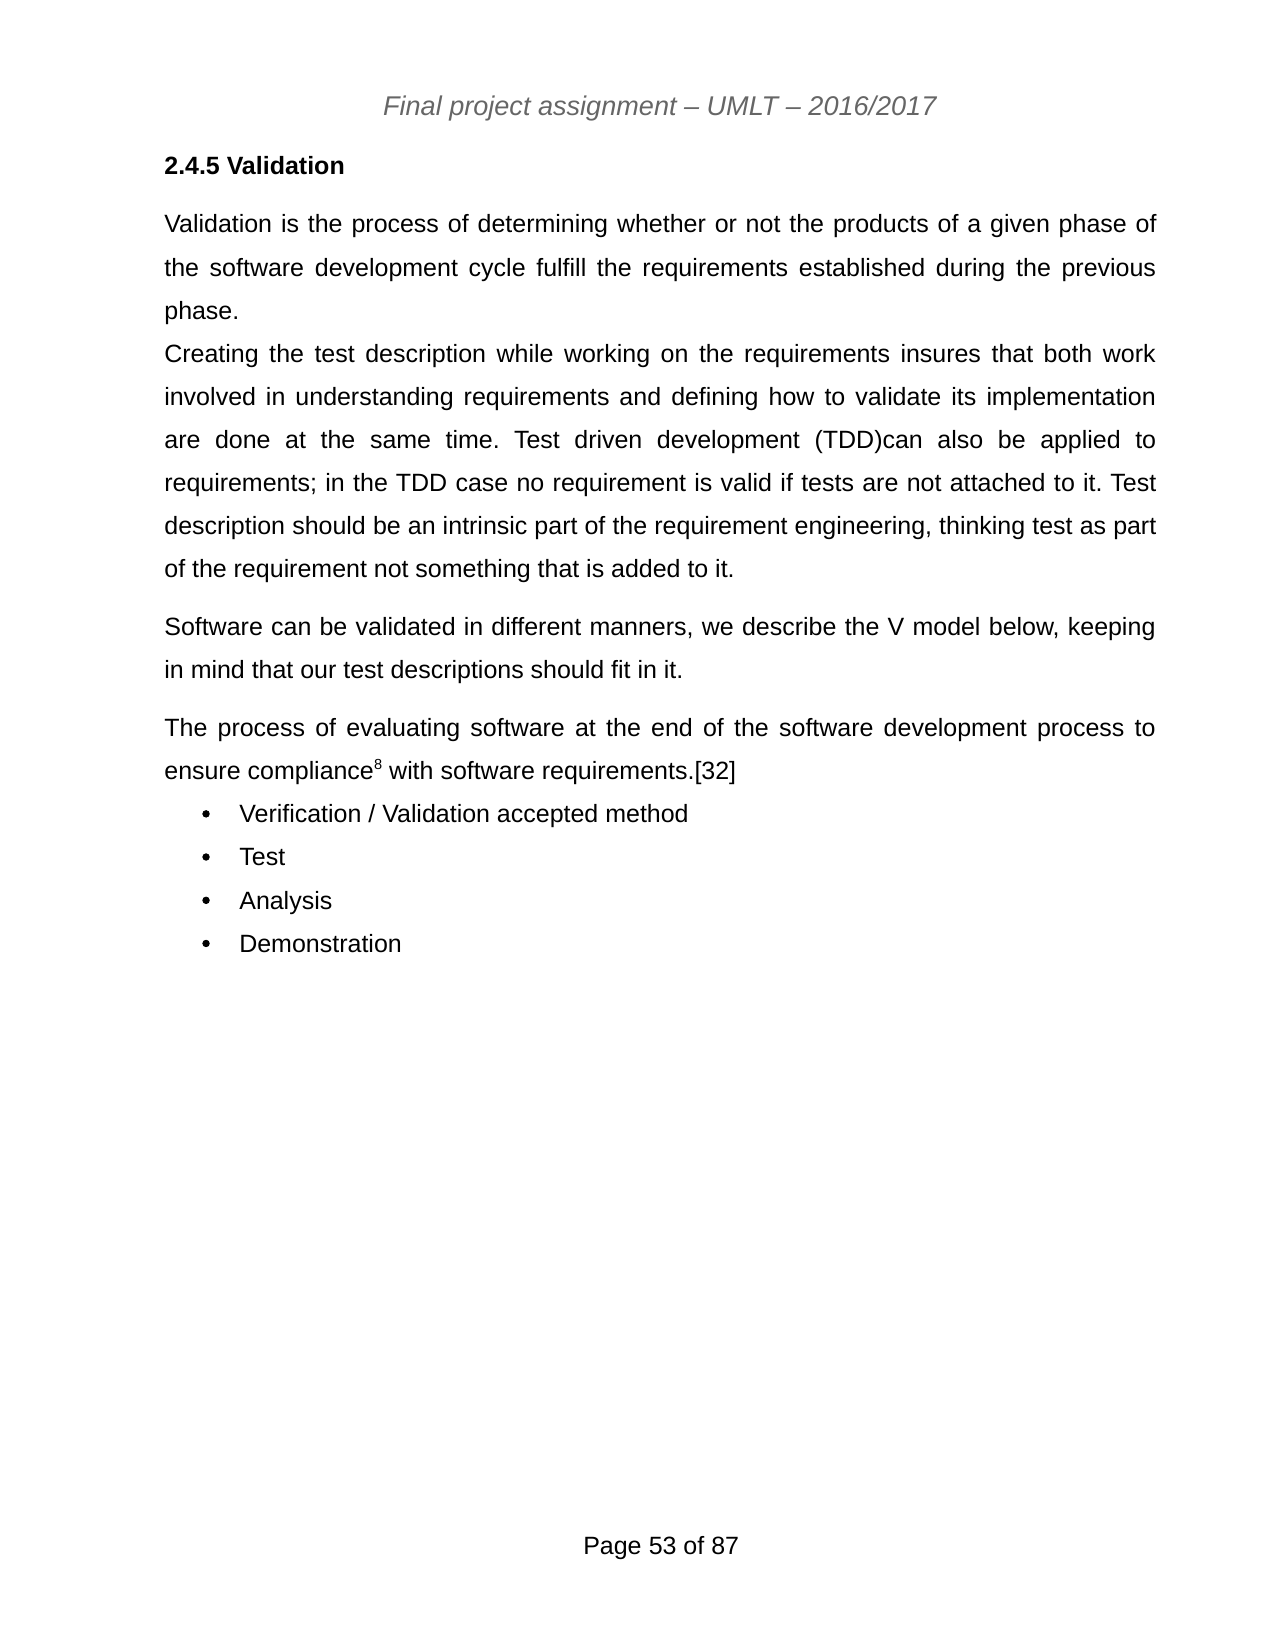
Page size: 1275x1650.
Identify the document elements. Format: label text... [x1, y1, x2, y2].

text The process of evaluating software at the end of the software development process to ensure compliance8 with software requirements.[32] [164, 713, 1158, 785]
text Validation is the process of determining whether or not the products of a given phase of the software development cycle fulfill the requirements established during the previous phase. [164, 209, 1158, 324]
list Test [202, 842, 1158, 871]
list Demonstration [202, 929, 1158, 958]
subtitle 2.4.5 Validation [164, 151, 1158, 180]
list Verification / Validation accepted method [202, 799, 1158, 828]
list Analysis [202, 886, 1158, 914]
text Software can be validated in different manners, we describe the V model below, keeping in mind that our test descriptions should fit in it. [164, 612, 1158, 684]
text Creating the test description while working on the requirements insures that both work involved in understanding requirements and defining how to validate its implementation are done at the same time. Test driven development (TDD)can also be applied to requirements; in the TDD case no requirement is valid if tests are not attached to it. Test description should be an intrinsic part of the requirement engineering, thinking test as part of the requirement not something that is added to it. [164, 339, 1158, 583]
